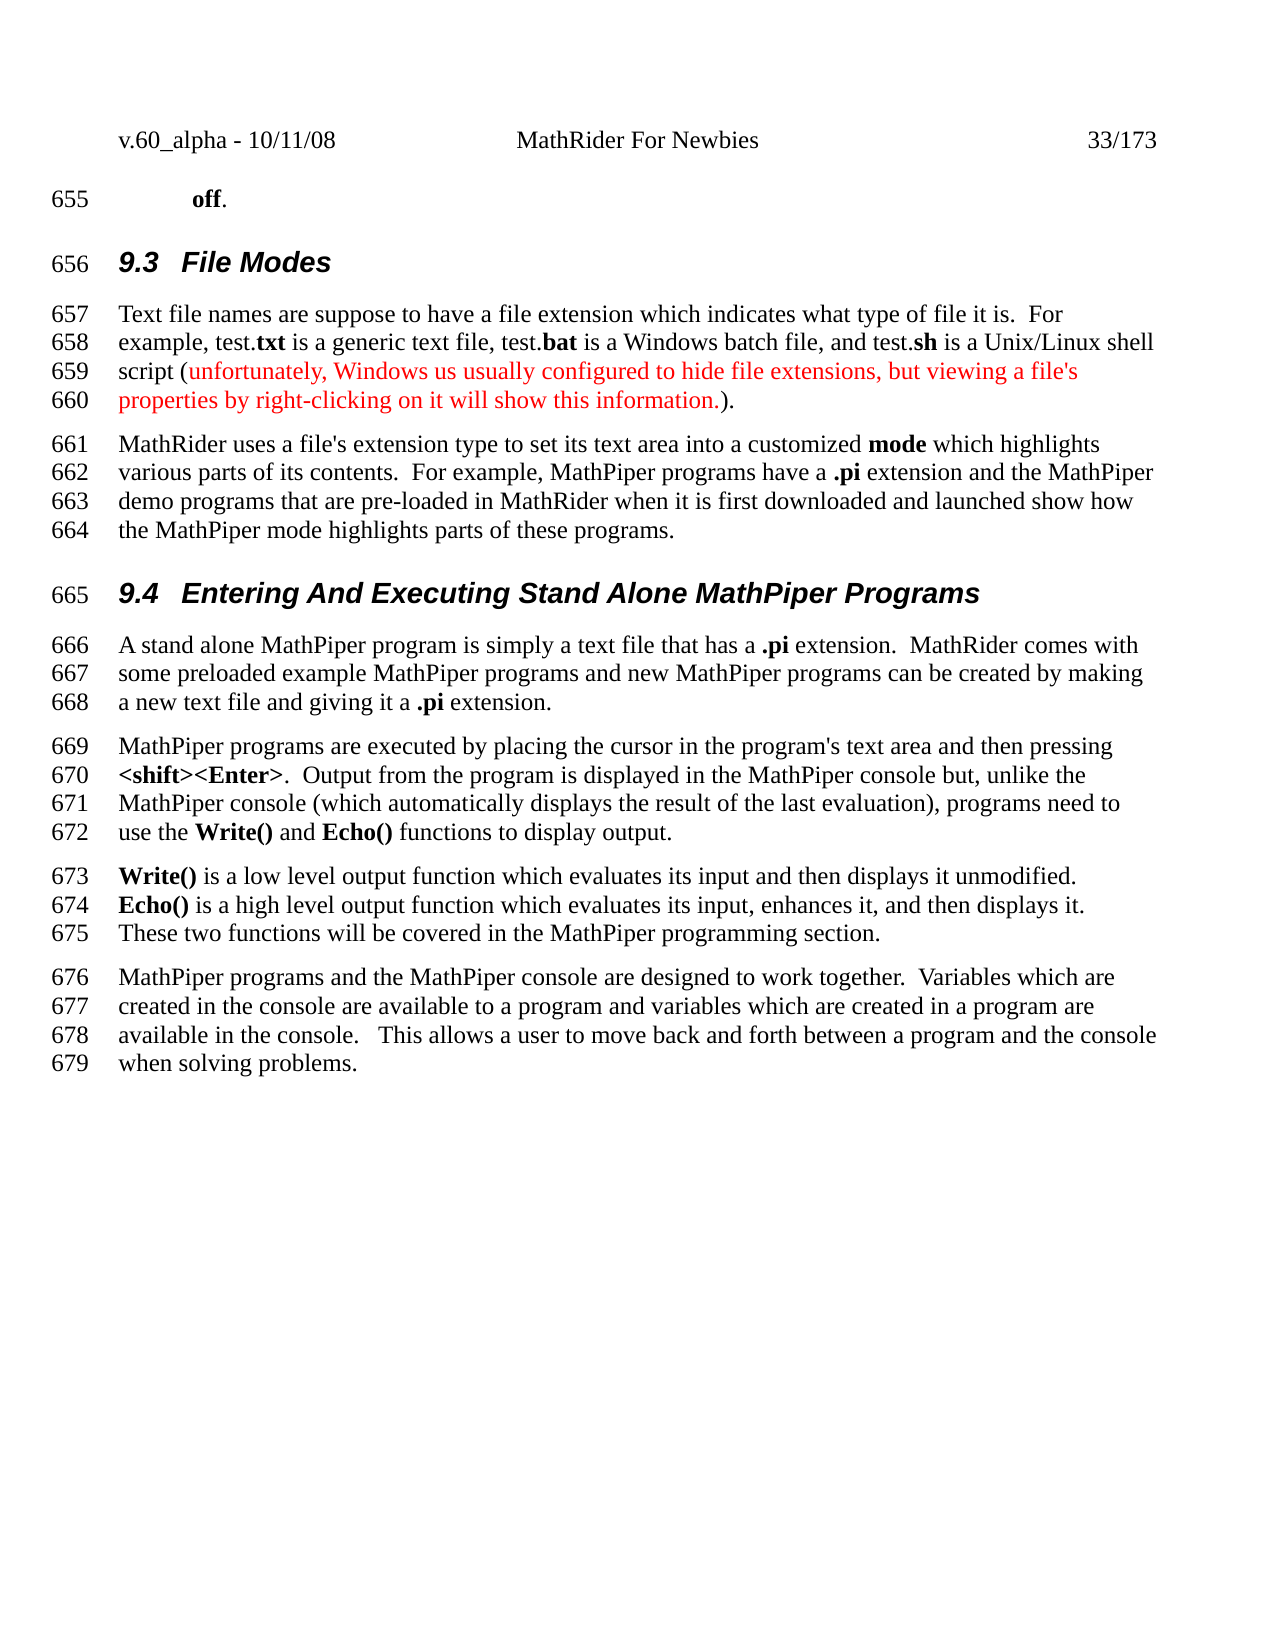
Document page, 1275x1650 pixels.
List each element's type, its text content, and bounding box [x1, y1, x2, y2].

text A stand alone MathPiper program is simply a text file that has a .pi extension. MathRider comes with some preloaded example MathPiper programs and new MathPiper programs can be created by making a new text file and giving it a .pi extension. [118, 630, 1157, 716]
text Write() is a low level output function which evaluates its input and then displays it unmodified. Echo() is a high level output function which evaluates its input, enhances it, and then displays it. These two functions will be covered in the MathPiper programming section. [118, 861, 1157, 947]
subtitle Entering And Executing Stand Alone MathPiper Programs [118, 576, 1157, 610]
text off. [163, 184, 1157, 213]
text MathPiper programs are executed by placing the cursor in the program's text area and then pressing <shift><Enter>. Output from the program is displayed in the MathPiper console but, unlike the MathPiper console (which automatically displays the result of the last evaluation), programs need to use the Write() and Echo() functions to display output. [118, 731, 1157, 846]
text MathRider uses a file's extension type to set its text area into a customized mode which highlights various parts of its contents. For example, MathPiper programs have a .pi extension and the MathPiper demo programs that are pre-loaded in MathRider when it is first downloaded and launched show how the MathPiper mode highlights parts of these programs. [118, 429, 1157, 544]
text MathPiper programs and the MathPiper console are designed to work together. Variables which are created in the console are available to a program and variables which are created in a program are available in the console. This allows a user to move back and forth between a program and the console when solving problems. [118, 962, 1157, 1077]
text Text file names are suppose to have a file extension which indicates what type of file it is. For example, test.txt is a generic text file, test.bat is a Windows batch file, and test.sh is a Unix/Linux shell script (unfortunately, Windows us usually configured to hide file extensions, but viewing a file's properties by right-clicking on it will show this information.). [118, 299, 1157, 414]
subtitle File Modes [118, 245, 1157, 279]
